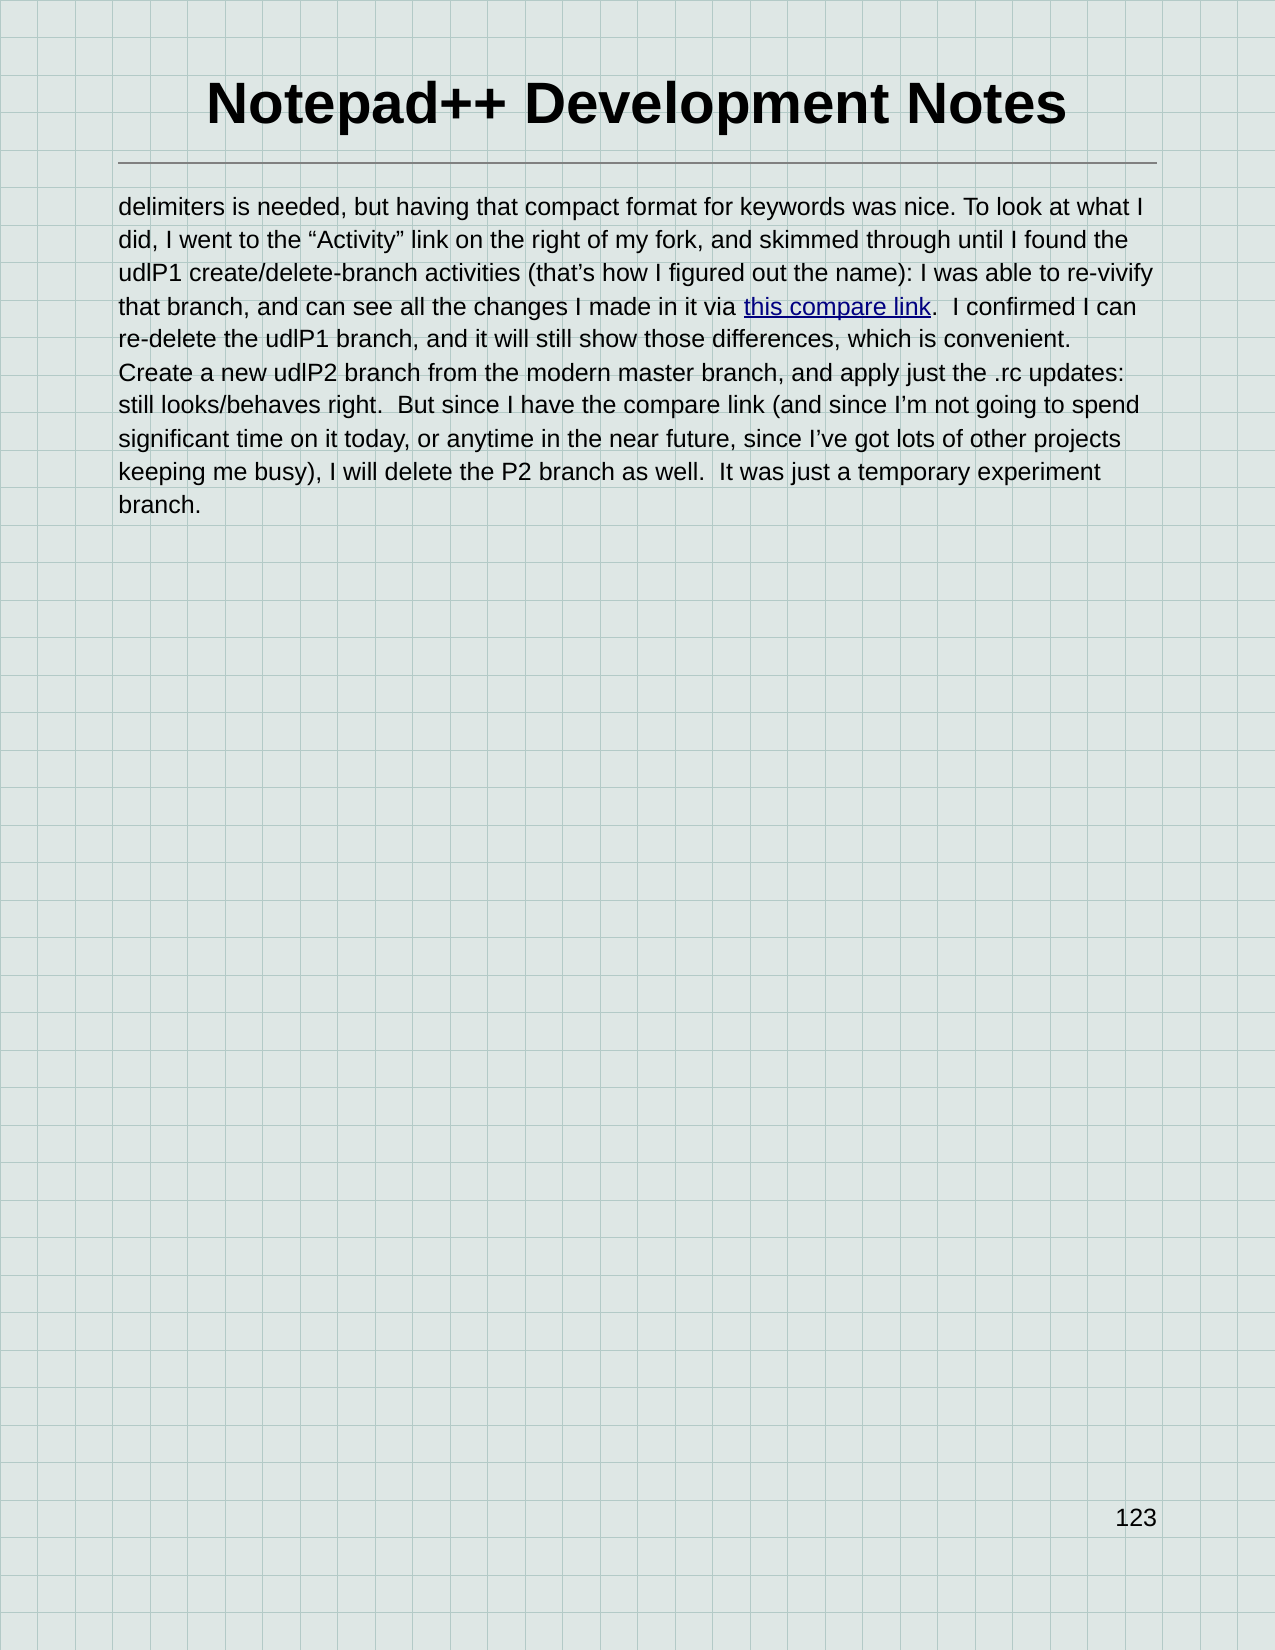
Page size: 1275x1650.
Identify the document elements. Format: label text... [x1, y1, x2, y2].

text delimiters is needed, but having that compact format for keywords was nice. To look at what I did, I went to the “Activity” link on the right of my fork, and skimmed through until I found the udlP1 create/delete-branch activities (that’s how I figured out the name): I was able to re-vivify that branch, and can see all the changes I made in it via this compare link. I confirmed I can re-delete the udlP1 branch, and it will still show those differences, which is convenient. Create a new udlP2 branch from the modern master branch, and apply just the .rc updates: still looks/behaves right. But since I have the compare link (and since I’m not going to spend significant time on it today, or anytime in the near future, since I’ve got lots of other projects keeping me busy), I will delete the P2 branch as well. It was just a temporary experiment branch. [118, 192, 1157, 518]
